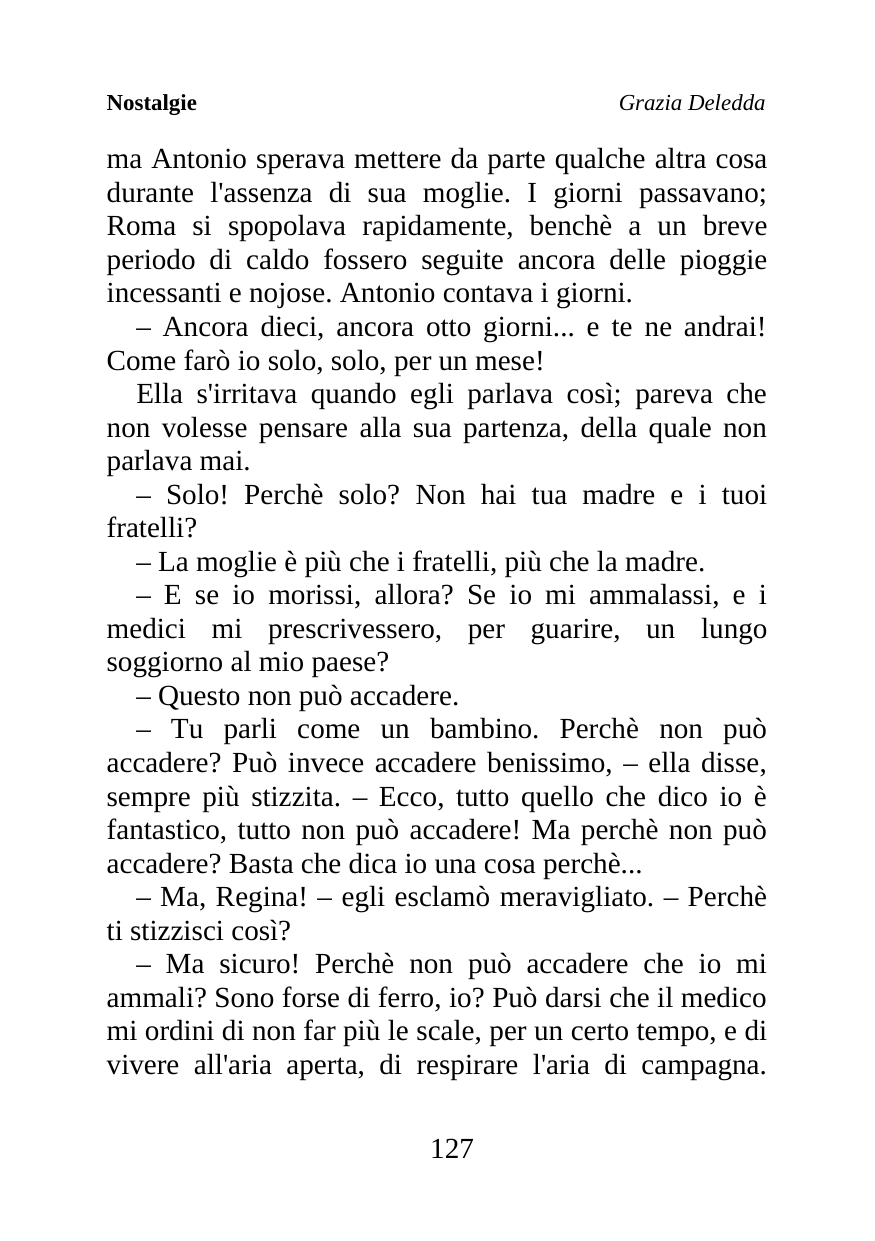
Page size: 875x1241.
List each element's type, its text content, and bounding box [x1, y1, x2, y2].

text – Tu parli come un bambino. Perchè non può accadere? Può invece accadere benissimo, – ella disse, sempre più stizzita. – Ecco, tutto quello che dico io è fantastico, tutto non può accadere! Ma perchè non può accadere? Basta che dica io una cosa perchè... [106, 712, 768, 879]
text – Ma sicuro! Perchè non può accadere che io mi ammali? Sono forse di ferro, io? Può darsi che il medico mi ordini di non far più le scale, per un certo tempo, e di vivere all'aria aperta, di respirare l'aria di campagna. [106, 946, 768, 1081]
text – Solo! Perchè solo? Non hai tua madre e i tuoi fratelli? [106, 477, 768, 544]
text – Ma, Regina! – egli esclamò meravigliato. – Perchè ti stizzisci così? [106, 879, 768, 946]
text ma Antonio sperava mettere da parte qualche altra cosa durante l'assenza di sua moglie. I giorni passavano; Roma si spopolava rapidamente, benchè a un breve periodo di caldo fossero seguite ancora delle pioggie incessanti e nojose. Antonio contava i giorni. [106, 141, 768, 309]
text – Questo non può accadere. [106, 678, 768, 712]
text – Ancora dieci, ancora otto giorni... e te ne andrai! Come farò io solo, solo, per un mese! [106, 309, 768, 376]
text Ella s'irritava quando egli parlava così; pareva che non volesse pensare alla sua partenza, della quale non parlava mai. [106, 376, 768, 477]
text – La moglie è più che i fratelli, più che la madre. [106, 544, 768, 577]
text – E se io morissi, allora? Se io mi ammalassi, e i medici mi prescrivessero, per guarire, un lungo soggiorno al mio paese? [106, 577, 768, 678]
